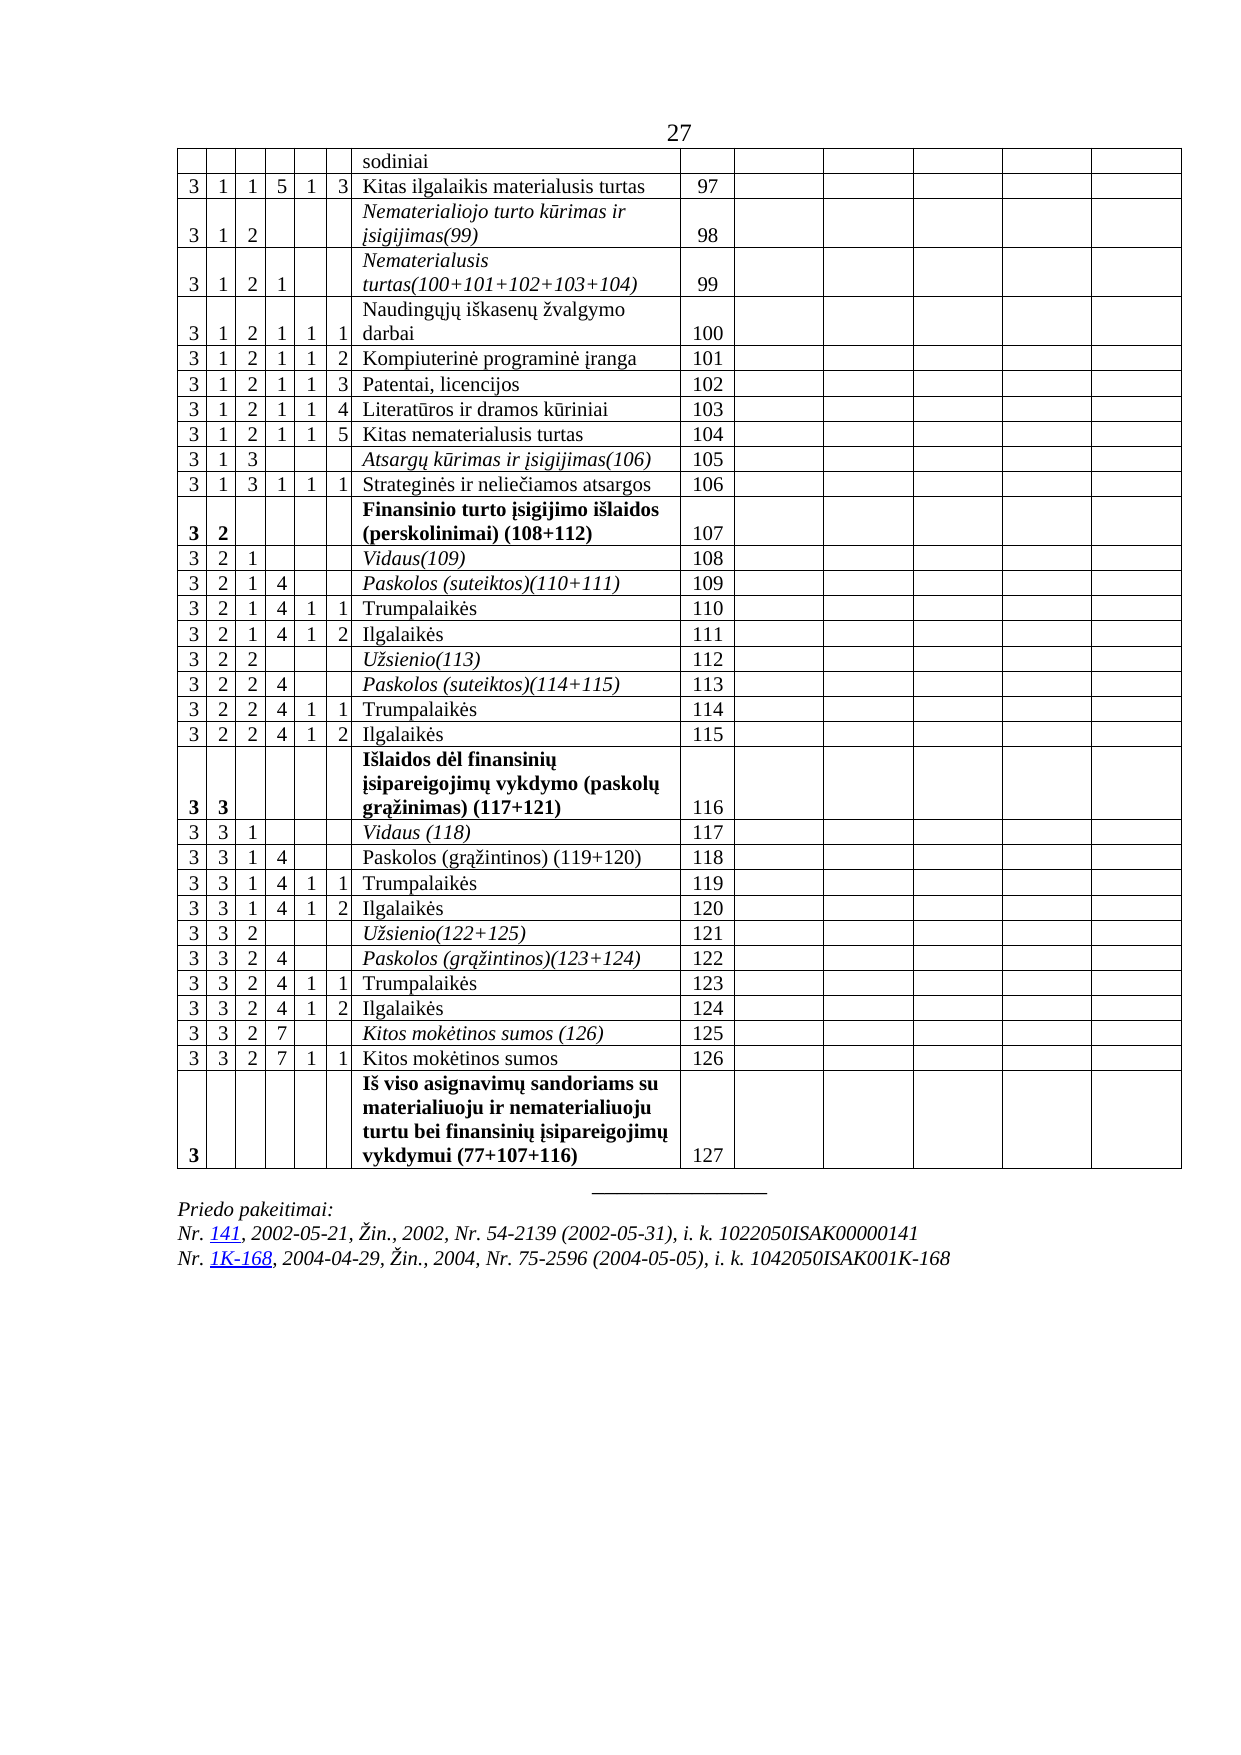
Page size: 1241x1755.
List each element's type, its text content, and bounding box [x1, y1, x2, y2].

table_cell [1092, 647, 1181, 671]
table_cell 2 [207, 672, 235, 696]
table_cell [295, 672, 326, 696]
table_cell [735, 149, 823, 173]
table_cell 2 [236, 722, 265, 746]
table_cell 2 [327, 621, 351, 646]
table_cell 3 [178, 672, 206, 696]
table_cell [824, 1071, 913, 1167]
table_cell [236, 497, 265, 545]
table_cell 123 [681, 971, 734, 995]
table_cell [1003, 199, 1091, 247]
table_cell [1092, 1046, 1181, 1070]
table_cell [914, 870, 1002, 894]
table_cell Kompiuterinė programinė įranga [352, 346, 680, 370]
table_cell Atsargų kūrimas ir įsigijimas(106) [352, 447, 680, 471]
table_cell [914, 571, 1002, 595]
table_cell 119 [681, 870, 734, 894]
table_cell 1 [295, 371, 326, 396]
table_cell [327, 672, 351, 696]
table_cell [236, 747, 265, 819]
table_cell [735, 697, 823, 721]
table_cell [1092, 497, 1181, 545]
table_cell [735, 672, 823, 696]
table_cell 1 [266, 248, 294, 296]
table_cell 2 [236, 346, 265, 370]
table_cell 3 [178, 946, 206, 970]
table_cell [1003, 174, 1091, 198]
table_cell [735, 371, 823, 396]
table_cell 1 [236, 621, 265, 646]
table_cell [824, 722, 913, 746]
table_cell 3 [178, 921, 206, 945]
table_cell [266, 199, 294, 247]
table_cell Paskolos (grąžintinos) (119+120) [352, 845, 680, 869]
table_cell 3 [178, 1021, 206, 1045]
table_cell [735, 1021, 823, 1045]
table_cell 1 [266, 422, 294, 446]
table_cell [295, 747, 326, 819]
table_cell Nematerialiojo turto kūrimas ir įsigijimas(99) [352, 199, 680, 247]
table_cell 3 [178, 472, 206, 496]
table_cell [1092, 1071, 1181, 1167]
table_cell [1092, 346, 1181, 370]
table_cell 99 [681, 248, 734, 296]
table_cell [824, 697, 913, 721]
table_cell [1092, 1021, 1181, 1045]
table_cell 3 [178, 199, 206, 247]
table_cell [735, 346, 823, 370]
table_cell [735, 571, 823, 595]
table_cell [327, 747, 351, 819]
table_cell [914, 621, 1002, 646]
table_cell 98 [681, 199, 734, 247]
table_cell 1 [295, 996, 326, 1020]
table_cell 3 [178, 747, 206, 819]
table_cell 2 [236, 697, 265, 721]
table_cell 1 [266, 472, 294, 496]
table_cell 3 [178, 346, 206, 370]
table_cell 1 [327, 971, 351, 995]
table_cell [914, 346, 1002, 370]
table_cell 3 [178, 546, 206, 570]
table_cell [295, 1021, 326, 1045]
table_cell 2 [236, 371, 265, 396]
table_cell 7 [266, 1021, 294, 1045]
table_cell 1 [266, 371, 294, 396]
table_cell 1 [327, 297, 351, 345]
table_cell 3 [207, 1046, 235, 1070]
table_cell [735, 1071, 823, 1167]
table_cell [1092, 447, 1181, 471]
table_cell [735, 397, 823, 421]
table_cell [914, 447, 1002, 471]
table_cell 3 [178, 248, 206, 296]
table_cell 1 [295, 971, 326, 995]
table_cell 1 [207, 199, 235, 247]
table_cell [735, 297, 823, 345]
table_cell Finansinio turto įsigijimo išlaidos (perskolinimai) (108+112) [352, 497, 680, 545]
table_cell Literatūros ir dramos kūriniai [352, 397, 680, 421]
table_cell 1 [207, 174, 235, 198]
table_cell [295, 497, 326, 545]
table_cell 3 [236, 472, 265, 496]
table_cell [266, 149, 294, 173]
table_cell [914, 497, 1002, 545]
table_cell [824, 447, 913, 471]
table_cell Trumpalaikės [352, 596, 680, 620]
table_cell 117 [681, 820, 734, 844]
table_cell [1003, 571, 1091, 595]
table_cell 3 [327, 174, 351, 198]
table_cell 105 [681, 447, 734, 471]
table_cell [1092, 371, 1181, 396]
table_cell [735, 647, 823, 671]
table_cell [266, 447, 294, 471]
table_cell [824, 921, 913, 945]
table_cell 3 [178, 447, 206, 471]
table_cell 104 [681, 422, 734, 446]
table_cell 115 [681, 722, 734, 746]
table_cell 1 [295, 621, 326, 646]
table_cell Užsienio(122+125) [352, 921, 680, 945]
table_cell [1003, 248, 1091, 296]
table_cell [914, 248, 1002, 296]
table_cell 118 [681, 845, 734, 869]
table_cell 3 [178, 647, 206, 671]
table_cell [914, 596, 1002, 620]
table_cell Trumpalaikės [352, 870, 680, 894]
table_cell 3 [207, 896, 235, 919]
table_cell [1003, 422, 1091, 446]
table_cell 121 [681, 921, 734, 945]
table_cell [824, 346, 913, 370]
table_cell Kitos mokėtinos sumos (126) [352, 1021, 680, 1045]
table_cell [914, 820, 1002, 844]
table_cell [1092, 422, 1181, 446]
table_cell [178, 149, 206, 173]
table_cell [1003, 896, 1091, 919]
table_cell [1003, 497, 1091, 545]
table_cell [914, 472, 1002, 496]
table_cell [327, 946, 351, 970]
table_cell 4 [327, 397, 351, 421]
table_cell 1 [327, 472, 351, 496]
table_cell 103 [681, 397, 734, 421]
table_cell 4 [266, 996, 294, 1020]
table_cell Ilgalaikės [352, 722, 680, 746]
table_cell 2 [207, 571, 235, 595]
table_cell [735, 497, 823, 545]
table_cell 3 [236, 447, 265, 471]
table_cell [824, 870, 913, 894]
table_cell 1 [207, 447, 235, 471]
table_cell [824, 174, 913, 198]
table_cell [824, 1021, 913, 1045]
table_cell 4 [266, 845, 294, 869]
table_cell [735, 422, 823, 446]
table_cell [914, 971, 1002, 995]
table_cell 1 [295, 346, 326, 370]
text Priedo pakeitimai: [177, 1197, 1181, 1221]
table_cell 3 [178, 621, 206, 646]
table_cell 101 [681, 346, 734, 370]
table_cell [735, 447, 823, 471]
table_cell 2 [327, 996, 351, 1020]
table_cell [295, 447, 326, 471]
table_cell [1003, 870, 1091, 894]
table_cell [1003, 1071, 1091, 1167]
table_cell [914, 422, 1002, 446]
table_cell Paskolos (suteiktos)(110+111) [352, 571, 680, 595]
table_cell 1 [236, 571, 265, 595]
table_cell [914, 149, 1002, 173]
table_cell [914, 397, 1002, 421]
table_cell 4 [266, 697, 294, 721]
table_cell [266, 647, 294, 671]
table_cell 2 [236, 1046, 265, 1070]
table_cell Naudingųjų iškasenų žvalgymo darbai [352, 297, 680, 345]
table_cell 1 [236, 845, 265, 869]
table_cell 1 [207, 371, 235, 396]
table_cell [1092, 174, 1181, 198]
table_cell [824, 497, 913, 545]
table_cell [1003, 149, 1091, 173]
table_cell [914, 371, 1002, 396]
table_cell [327, 845, 351, 869]
table_cell Kitas nematerialusis turtas [352, 422, 680, 446]
table_cell [295, 199, 326, 247]
table_cell [1003, 371, 1091, 396]
table_cell [735, 722, 823, 746]
table_cell Kitas ilgalaikis materialusis turtas [352, 174, 680, 198]
table_cell [266, 820, 294, 844]
table_cell Paskolos (suteiktos)(114+115) [352, 672, 680, 696]
table_cell [327, 1071, 351, 1167]
table_cell [735, 996, 823, 1020]
table_cell 3 [178, 1046, 206, 1070]
table_cell [327, 1021, 351, 1045]
table_cell [266, 747, 294, 819]
table_cell Patentai, licencijos [352, 371, 680, 396]
table_cell 2 [236, 921, 265, 945]
table_cell [295, 149, 326, 173]
table_cell [914, 297, 1002, 345]
table_cell [295, 820, 326, 844]
table_cell 3 [178, 820, 206, 844]
text Nr. 141, 2002-05-21, Žin., 2002, Nr. 54-2139 (2002-05-31), i. k. 1022050ISAK00000141 [177, 1221, 1181, 1245]
table_cell Vidaus (118) [352, 820, 680, 844]
table_cell [1003, 472, 1091, 496]
table_cell [824, 672, 913, 696]
table_cell [1092, 472, 1181, 496]
table_cell 1 [295, 896, 326, 919]
table_cell 4 [266, 596, 294, 620]
table_cell [1003, 397, 1091, 421]
table_cell [735, 1046, 823, 1070]
table_cell 3 [207, 921, 235, 945]
table_cell [1003, 596, 1091, 620]
table_cell 4 [266, 722, 294, 746]
table_cell 2 [207, 697, 235, 721]
table_cell [1092, 297, 1181, 345]
table_cell 3 [178, 722, 206, 746]
table_cell 120 [681, 896, 734, 919]
table_cell 1 [327, 1046, 351, 1070]
table_cell 122 [681, 946, 734, 970]
table_cell [735, 870, 823, 894]
table_cell [1003, 672, 1091, 696]
table_cell 3 [207, 845, 235, 869]
table_cell [1092, 248, 1181, 296]
table_cell [295, 1071, 326, 1167]
table_cell [735, 747, 823, 819]
table_cell [824, 596, 913, 620]
table_cell [824, 896, 913, 919]
table_cell [914, 1071, 1002, 1167]
table_cell [735, 845, 823, 869]
table_cell 1 [207, 248, 235, 296]
table_cell 4 [266, 946, 294, 970]
table_cell 2 [236, 397, 265, 421]
table_cell 4 [266, 971, 294, 995]
table_cell 1 [327, 596, 351, 620]
table_cell [735, 946, 823, 970]
table_cell 2 [236, 1021, 265, 1045]
table_cell 3 [207, 870, 235, 894]
table_cell [824, 397, 913, 421]
table_cell 114 [681, 697, 734, 721]
table_cell [295, 546, 326, 570]
table_cell [1092, 199, 1181, 247]
table_cell 2 [207, 722, 235, 746]
table_cell [735, 921, 823, 945]
table_cell 124 [681, 996, 734, 1020]
table_cell 5 [327, 422, 351, 446]
table_cell [824, 996, 913, 1020]
table_cell 3 [178, 697, 206, 721]
table_cell [327, 497, 351, 545]
table_cell 2 [327, 896, 351, 919]
table_cell [824, 845, 913, 869]
table_cell [735, 896, 823, 919]
table_cell [1003, 946, 1091, 970]
table_cell [824, 248, 913, 296]
table_cell 3 [207, 820, 235, 844]
table_cell 2 [236, 297, 265, 345]
table_cell 4 [266, 870, 294, 894]
table_cell 102 [681, 371, 734, 396]
table_cell 3 [207, 946, 235, 970]
table_cell Kitos mokėtinos sumos [352, 1046, 680, 1070]
table_cell [327, 546, 351, 570]
table_cell [1003, 845, 1091, 869]
table_cell [1003, 921, 1091, 945]
table_cell 3 [178, 371, 206, 396]
table_cell [1092, 946, 1181, 970]
text Nr. 1K-168, 2004-04-29, Žin., 2004, Nr. 75-2596 (2004-05-05), i. k. 1042050ISAK001K-168 [177, 1245, 1181, 1269]
table_cell [914, 747, 1002, 819]
table_cell 1 [266, 397, 294, 421]
table_cell 1 [295, 596, 326, 620]
table_cell [824, 472, 913, 496]
table_cell [1092, 397, 1181, 421]
table_cell 1 [295, 697, 326, 721]
table_cell [1003, 747, 1091, 819]
table_cell [735, 248, 823, 296]
table_cell 1 [295, 297, 326, 345]
table_cell 1 [295, 1046, 326, 1070]
table_cell [914, 921, 1002, 945]
table_cell [824, 199, 913, 247]
table_cell [824, 820, 913, 844]
table_cell 2 [236, 996, 265, 1020]
table_cell [327, 149, 351, 173]
table_cell 1 [327, 870, 351, 894]
table_cell [735, 971, 823, 995]
table_cell [1003, 971, 1091, 995]
table_cell [327, 248, 351, 296]
table_cell 110 [681, 596, 734, 620]
table_cell 1 [236, 896, 265, 919]
table_cell [824, 647, 913, 671]
table_cell 5 [266, 174, 294, 198]
table_cell [914, 546, 1002, 570]
table_cell [735, 199, 823, 247]
table_cell 1 [295, 397, 326, 421]
table_cell [266, 546, 294, 570]
table_cell [207, 1071, 235, 1167]
table_cell [824, 546, 913, 570]
table_cell [1003, 297, 1091, 345]
table_cell [914, 722, 1002, 746]
table_cell 112 [681, 647, 734, 671]
table_cell [914, 174, 1002, 198]
table_cell [327, 447, 351, 471]
table_cell [1003, 621, 1091, 646]
table_cell 3 [178, 422, 206, 446]
table_cell 97 [681, 174, 734, 198]
table_cell 1 [207, 472, 235, 496]
table_cell 1 [207, 397, 235, 421]
table_cell Ilgalaikės [352, 621, 680, 646]
table_cell 3 [178, 497, 206, 545]
table_cell [207, 149, 235, 173]
table_cell [914, 672, 1002, 696]
table_cell [1092, 672, 1181, 696]
table_cell 3 [178, 870, 206, 894]
table_cell [914, 199, 1002, 247]
table_cell [824, 1046, 913, 1070]
table_cell 2 [207, 596, 235, 620]
table_cell [236, 149, 265, 173]
table_cell 3 [178, 996, 206, 1020]
table_cell [327, 571, 351, 595]
table_cell [1003, 546, 1091, 570]
table_cell [295, 921, 326, 945]
table_cell 2 [207, 621, 235, 646]
table_cell Išlaidos dėl finansinių įsipareigojimų vykdymo (paskolų grąžinimas) (117+121) [352, 747, 680, 819]
table_cell Užsienio(113) [352, 647, 680, 671]
table_cell Paskolos (grąžintinos)(123+124) [352, 946, 680, 970]
table_cell [914, 996, 1002, 1020]
table_cell 1 [236, 870, 265, 894]
table_cell [295, 248, 326, 296]
table_cell [1003, 346, 1091, 370]
table_cell sodiniai [352, 149, 680, 173]
table_cell [735, 621, 823, 646]
table_cell [1092, 896, 1181, 919]
table_cell [914, 1021, 1002, 1045]
table_cell [824, 371, 913, 396]
table_cell 1 [236, 820, 265, 844]
text ______________ [177, 1169, 1181, 1197]
table_cell [1092, 621, 1181, 646]
table_cell Ilgalaikės [352, 996, 680, 1020]
table_cell Ilgalaikės [352, 896, 680, 919]
table_cell 3 [207, 747, 235, 819]
table_cell [824, 149, 913, 173]
table_cell 113 [681, 672, 734, 696]
table_cell 1 [266, 346, 294, 370]
table_cell 1 [207, 346, 235, 370]
table_cell Iš viso asignavimų sandoriams su materialiuoju ir nematerialiuoju turtu bei finansinių įsipareigojimų vykdymui (77+107+116) [352, 1071, 680, 1167]
table_cell [735, 596, 823, 620]
table_cell [266, 921, 294, 945]
table_cell 2 [207, 546, 235, 570]
table_cell 2 [327, 722, 351, 746]
table_cell Trumpalaikės [352, 971, 680, 995]
table_cell 3 [178, 397, 206, 421]
table_cell 111 [681, 621, 734, 646]
table_cell 4 [266, 896, 294, 919]
table_cell [1003, 647, 1091, 671]
table_cell 1 [295, 722, 326, 746]
table_cell 1 [236, 596, 265, 620]
table_cell [735, 174, 823, 198]
table_cell 2 [207, 647, 235, 671]
table_cell [824, 571, 913, 595]
table_cell [1092, 921, 1181, 945]
table_cell [914, 896, 1002, 919]
table_cell [1003, 697, 1091, 721]
table_cell [1003, 996, 1091, 1020]
table_cell [327, 647, 351, 671]
table_cell [1092, 870, 1181, 894]
table_cell [1003, 722, 1091, 746]
table_cell 2 [236, 248, 265, 296]
table_cell [1092, 820, 1181, 844]
table_cell [295, 845, 326, 869]
table_cell 4 [266, 571, 294, 595]
table_cell 2 [236, 946, 265, 970]
table_cell [266, 1071, 294, 1167]
table_cell 3 [178, 971, 206, 995]
table_cell 109 [681, 571, 734, 595]
table_cell [681, 149, 734, 173]
table_cell [327, 199, 351, 247]
table_cell [735, 472, 823, 496]
table_cell 2 [236, 647, 265, 671]
table_cell 108 [681, 546, 734, 570]
table_cell 1 [207, 422, 235, 446]
table_cell 3 [327, 371, 351, 396]
table_cell 100 [681, 297, 734, 345]
table_cell 3 [178, 896, 206, 919]
table_cell 126 [681, 1046, 734, 1070]
table_cell [1092, 596, 1181, 620]
table_cell 2 [236, 971, 265, 995]
table_cell 4 [266, 621, 294, 646]
table_cell [1092, 149, 1181, 173]
table_cell 1 [236, 174, 265, 198]
table_cell 1 [295, 870, 326, 894]
table_cell [1092, 722, 1181, 746]
table_cell 3 [178, 297, 206, 345]
table_cell [1092, 546, 1181, 570]
table_cell [824, 971, 913, 995]
table_cell Vidaus(109) [352, 546, 680, 570]
table_cell 2 [236, 672, 265, 696]
table_cell 1 [266, 297, 294, 345]
table_cell 106 [681, 472, 734, 496]
table_cell [327, 921, 351, 945]
table_cell [824, 747, 913, 819]
table_cell [1003, 447, 1091, 471]
table_cell [266, 497, 294, 545]
table_cell [1092, 571, 1181, 595]
table_cell [735, 546, 823, 570]
table_cell 3 [178, 571, 206, 595]
table_cell 3 [178, 596, 206, 620]
table_cell [1092, 845, 1181, 869]
table_cell 125 [681, 1021, 734, 1045]
table_cell [914, 946, 1002, 970]
table_cell 116 [681, 747, 734, 819]
table_cell [1003, 820, 1091, 844]
table_cell 3 [207, 996, 235, 1020]
table_cell [914, 1046, 1002, 1070]
table_cell 1 [236, 546, 265, 570]
table_cell 3 [178, 1071, 206, 1167]
table_cell [1003, 1021, 1091, 1045]
table_cell [1092, 697, 1181, 721]
table_cell 3 [207, 971, 235, 995]
table_cell [824, 621, 913, 646]
table_cell 127 [681, 1071, 734, 1167]
table_cell 1 [295, 472, 326, 496]
table_cell [295, 571, 326, 595]
table_cell 1 [295, 174, 326, 198]
table_cell 3 [178, 845, 206, 869]
table_cell [1092, 996, 1181, 1020]
table_cell [914, 697, 1002, 721]
table_cell Strateginės ir neliečiamos atsargos [352, 472, 680, 496]
table_cell 2 [207, 497, 235, 545]
table_cell 3 [207, 1021, 235, 1045]
table_cell 2 [236, 199, 265, 247]
table_cell [236, 1071, 265, 1167]
table_cell 2 [327, 346, 351, 370]
table_cell [1092, 971, 1181, 995]
table_cell 7 [266, 1046, 294, 1070]
table_cell 2 [236, 422, 265, 446]
table_cell [914, 845, 1002, 869]
table_cell 1 [327, 697, 351, 721]
table_cell [1092, 747, 1181, 819]
table_cell [295, 946, 326, 970]
table_cell 1 [295, 422, 326, 446]
table_cell [824, 422, 913, 446]
table_cell [824, 297, 913, 345]
table_cell [295, 647, 326, 671]
table_cell 4 [266, 672, 294, 696]
table_cell [824, 946, 913, 970]
table_cell [1003, 1046, 1091, 1070]
table_cell 3 [178, 174, 206, 198]
table_cell 107 [681, 497, 734, 545]
table_cell [735, 820, 823, 844]
table_cell Trumpalaikės [352, 697, 680, 721]
table_cell [327, 820, 351, 844]
table_cell [914, 647, 1002, 671]
table_cell 1 [207, 297, 235, 345]
table_cell Nematerialusis turtas(100+101+102+103+104) [352, 248, 680, 296]
